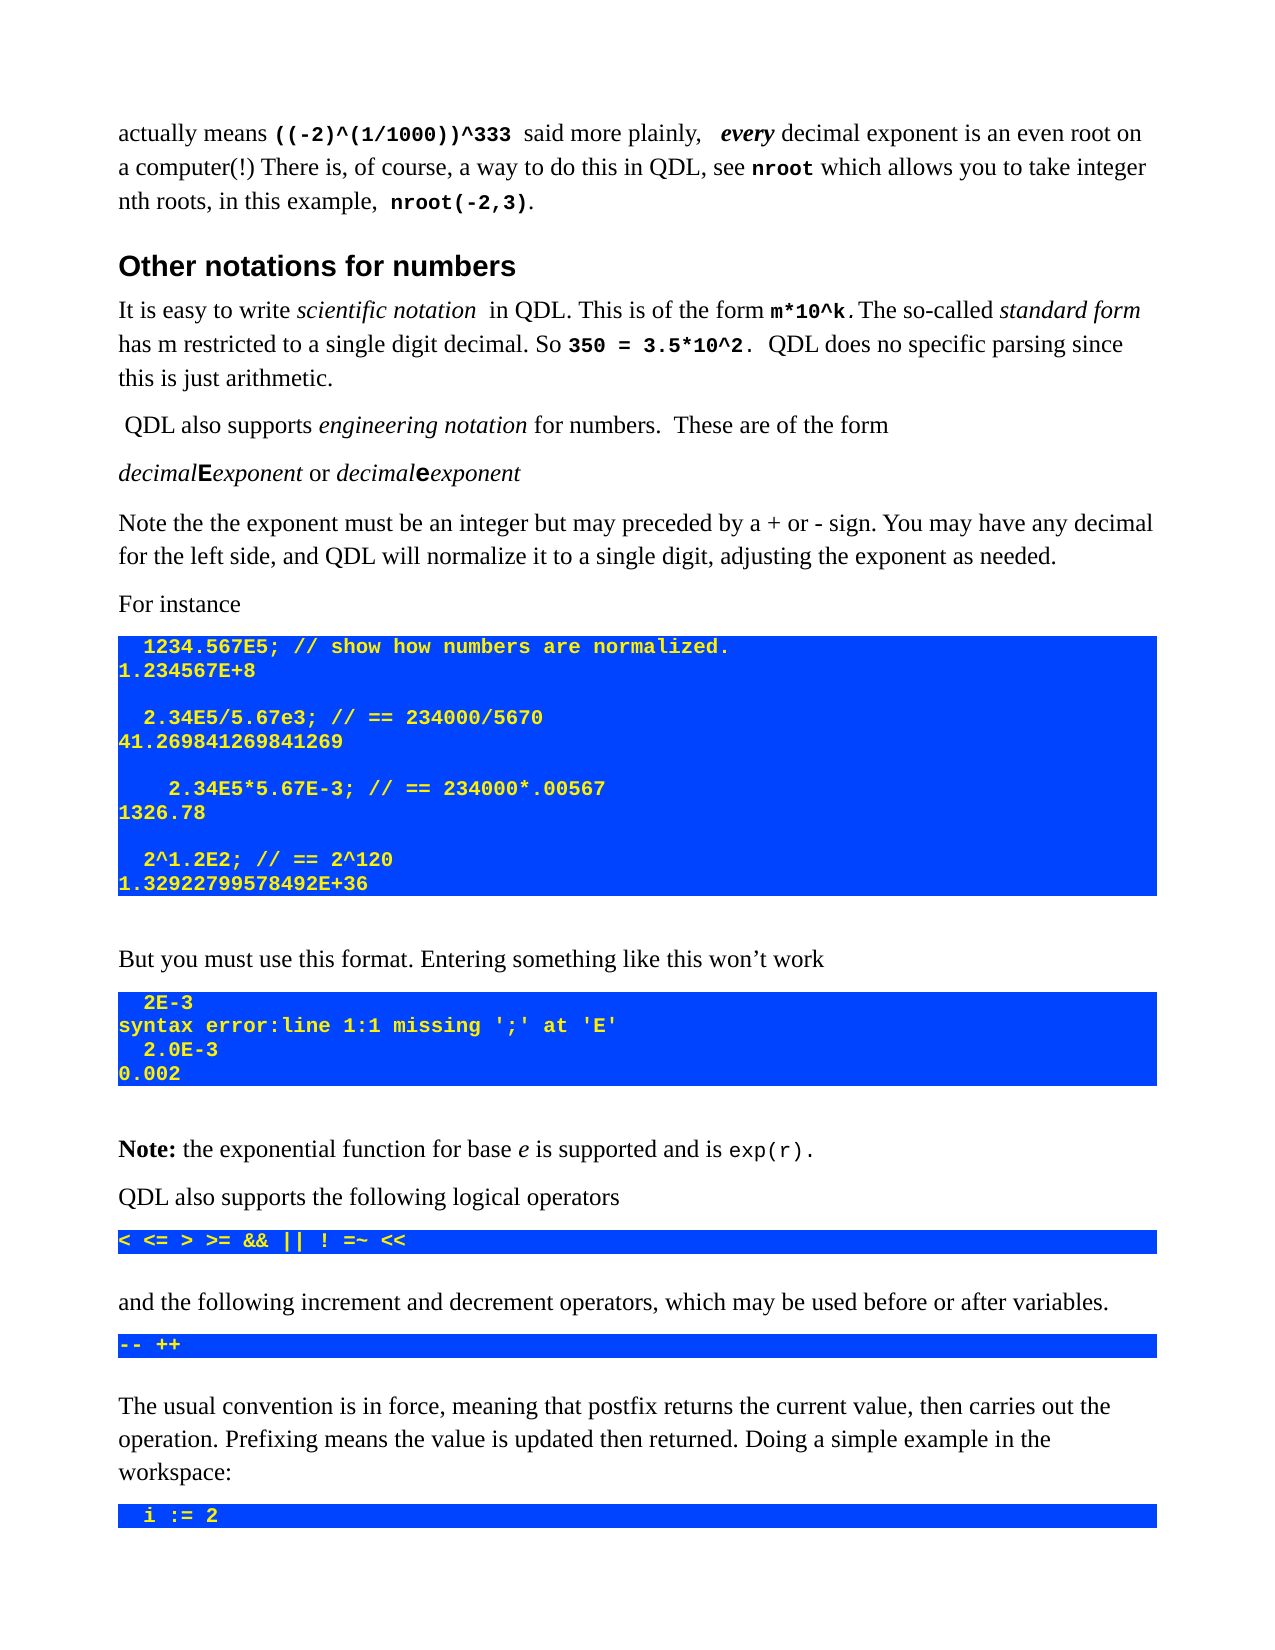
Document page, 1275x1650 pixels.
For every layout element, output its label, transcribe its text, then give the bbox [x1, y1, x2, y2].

text 41.269841269841269 [118, 731, 1157, 754]
text It is easy to write scientific notation in QDL. This is of the form m*10^k.The so-called standard form has m restricted to a single digit decimal. So 350 = 3.5*10^2. QDL does no specific parsing since this is just arithmetic. [118, 295, 1157, 392]
text But you must use this format. Entering something like this won’t work [118, 944, 1157, 973]
text < <= > >= && || ! =~ << [118, 1230, 1157, 1254]
text Note: the exponential function for base e is supported and is exp(r). [118, 1134, 1157, 1163]
text 2.34E5/5.67e3; // == 234000/5670 [118, 707, 1157, 731]
text 2.34E5*5.67E-3; // == 234000*.00567 [118, 778, 1157, 802]
text For instance [118, 589, 1157, 617]
text 2^1.2E2; // == 2^120 [118, 849, 1157, 873]
text -- ++ [118, 1334, 1157, 1358]
text i := 2 [118, 1504, 1157, 1528]
text 2.0E-3 [118, 1039, 1157, 1063]
text QDL also supports engineering notation for numbers. These are of the form [118, 411, 1157, 439]
text decimalEexponent or decimaleexponent [118, 458, 1157, 489]
text actually means ((-2)^(1/1000))^333 said more plainly, every decimal exponent is an even root on a computer(!) There is, of course, a way to do this in QDL, see nroot which allows you to take integer nth roots, in this example, nroot(-2,3). [118, 118, 1157, 215]
text 0.002 [118, 1063, 1157, 1086]
text 1.234567E+8 [118, 660, 1157, 684]
text 2E-3 [118, 992, 1157, 1015]
text QDL also supports the following logical operators [118, 1182, 1157, 1211]
text The usual convention is in force, meaning that postfix returns the current value, then carries out the operation. Prefixing means the value is updated then returned. Doing a simple example in the workspace: [118, 1358, 1157, 1486]
text 1326.78 [118, 802, 1157, 826]
text syntax error:line 1:1 missing ';' at 'E' [118, 1015, 1157, 1039]
text 1234.567E5; // show how numbers are normalized. [118, 636, 1157, 660]
text and the following increment and decrement operators, which may be used before or after variables. [118, 1254, 1157, 1315]
text 1.32922799578492E+36 [118, 873, 1157, 896]
text Note the the exponent must be an integer but may preceded by a + or - sign. You may have any decimal for the left side, and QDL will normalize it to a single digit, adjusting the exponent as needed. [118, 508, 1157, 570]
subtitle Other notations for numbers [118, 249, 1157, 283]
